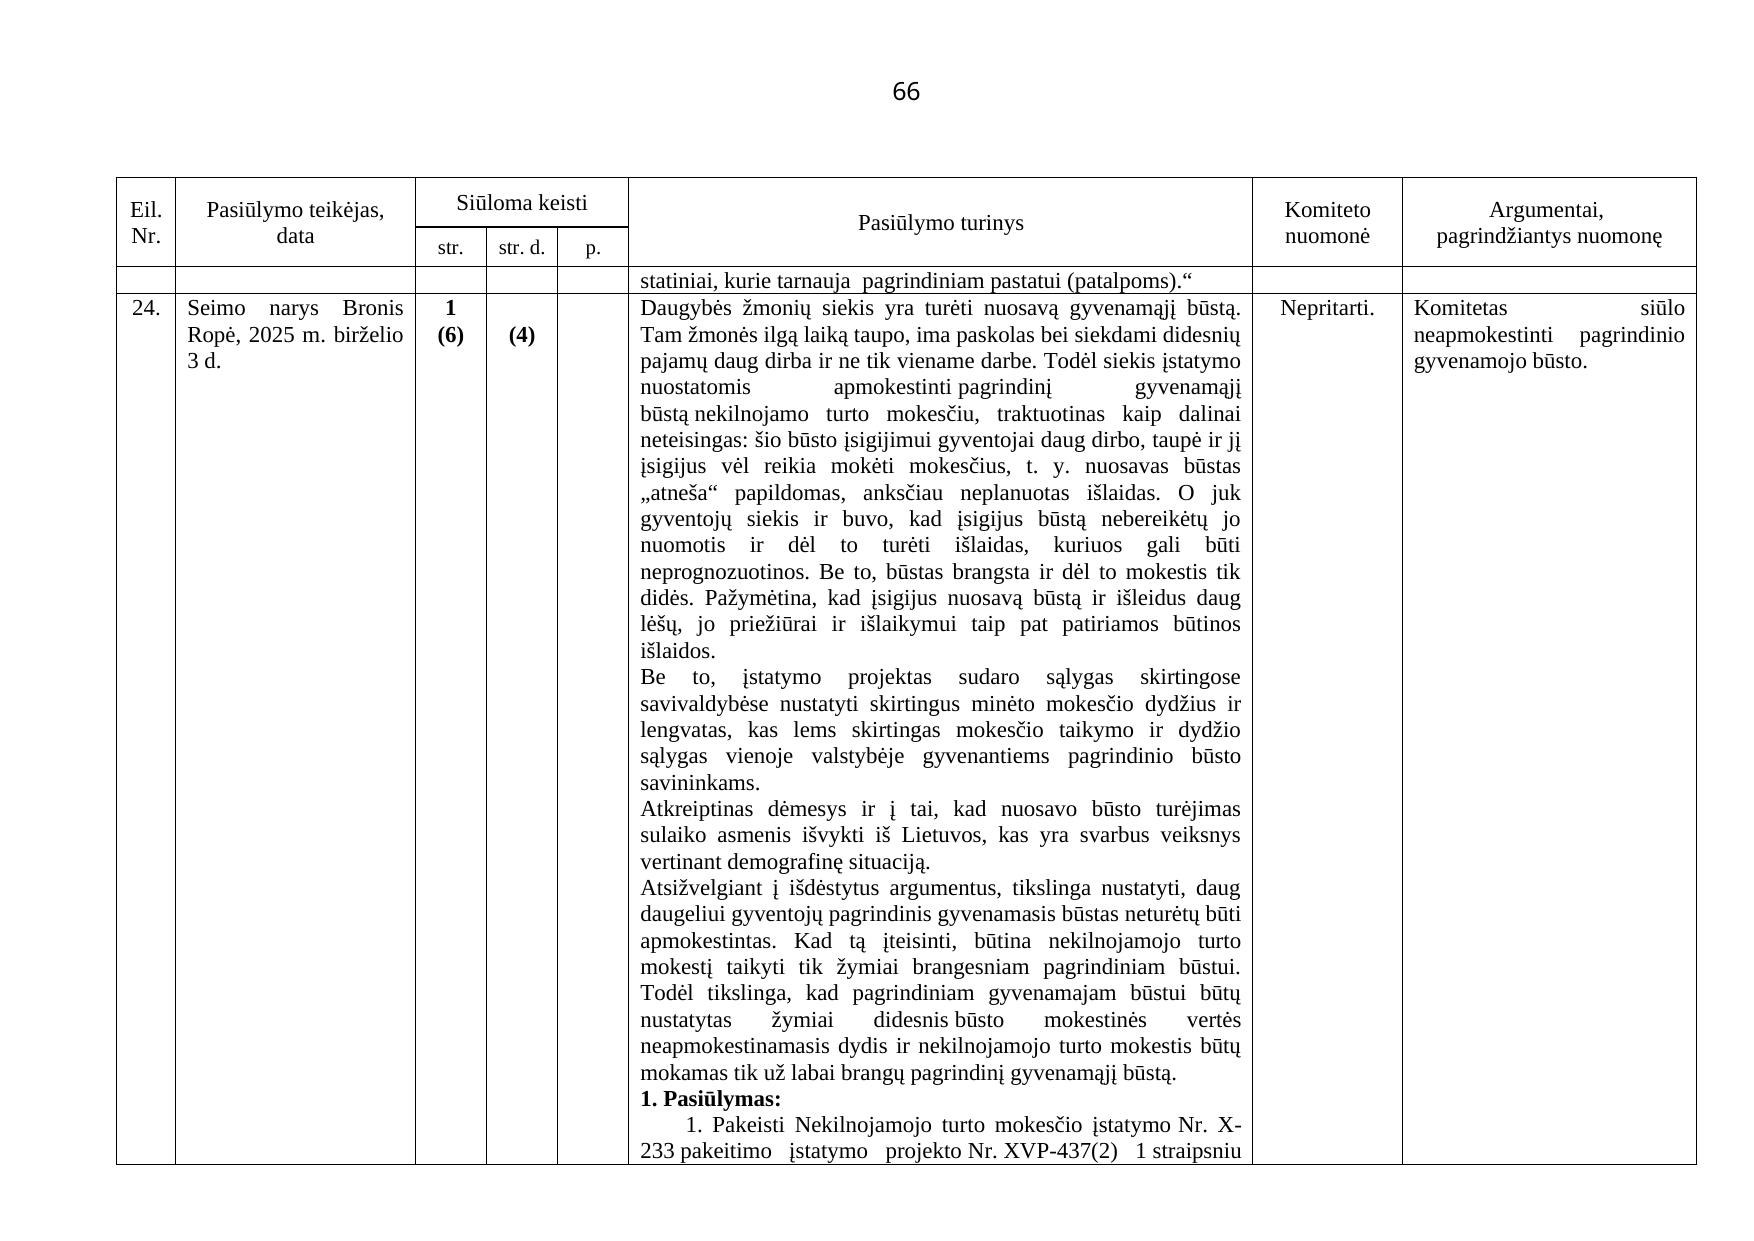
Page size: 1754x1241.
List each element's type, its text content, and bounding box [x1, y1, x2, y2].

table_header Eil. Nr. [117, 178, 175, 266]
table_cell str. d. [487, 228, 557, 266]
table_cell [1253, 267, 1402, 293]
table_cell (4) [487, 294, 557, 1164]
table_cell Nepritarti. [1253, 294, 1402, 1164]
table_cell [558, 294, 628, 1164]
table_header Pasiūlymo teikėjas, data [176, 178, 415, 266]
table_cell [176, 267, 415, 293]
table_cell Seimo narys Bronis Ropė, 2025 m. birželio 3 d. [176, 294, 415, 1164]
table_cell Komitetas siūlo neapmokestinti pagrindinio gyvenamojo būsto. [1403, 294, 1696, 1164]
table_cell [487, 267, 557, 293]
table_cell p. [558, 228, 628, 266]
table_cell 24. [117, 294, 175, 1164]
table_header Siūloma keisti [416, 178, 628, 226]
table_header Pasiūlymo turinys [629, 178, 1252, 266]
table_header Komiteto nuomonė [1253, 178, 1402, 266]
table_cell Daugybės žmonių siekis yra turėti nuosavą gyvenamąjį būstą. Tam žmonės ilgą laiką taupo, ima paskolas bei siekdami didesnių pajamų daug dirba ir ne tik viename darbe. Todėl siekis įstatymo nuostatomis apmokestinti pagrindinį gyvenamąjį būstą nekilnojamo turto mokesčiu, traktuotinas kaip dalinai neteisingas: šio būsto įsigijimui gyventojai daug dirbo, taupė ir jį įsigijus vėl reikia mokėti mokesčius, t. y. nuosavas būstas „atneša“ papildomas, anksčiau neplanuotas išlaidas. O juk gyventojų siekis ir buvo, kad įsigijus būstą nebereikėtų jo nuomotis ir dėl to turėti išlaidas, kuriuos gali būti neprognozuotinos. Be to, būstas brangsta ir dėl to mokestis tik didės. Pažymėtina, kad įsigijus nuosavą būstą ir išleidus daug lėšų, jo priežiūrai ir išlaikymui taip pat patiriamos būtinos išlaidos. Be to, įstatymo projektas sudaro sąlygas skirtingose savivaldybėse nustatyti skirtingus minėto mokesčio dydžius ir lengvatas, kas lems skirtingas mokesčio taikymo ir dydžio sąlygas vienoje valstybėje gyvenantiems pagrindinio būsto savininkams. Atkreiptinas dėmesys ir į tai, kad nuosavo būsto turėjimas sulaiko asmenis išvykti iš Lietuvos, kas yra svarbus veiksnys vertinant demografinę situaciją. Atsižvelgiant į išdėstytus argumentus, tikslinga nustatyti, daug daugeliui gyventojų pagrindinis gyvenamasis būstas neturėtų būti apmokestintas. Kad tą įteisinti, būtina nekilnojamojo turto mokestį taikyti tik žymiai brangesniam pagrindiniam būstui. Todėl tikslinga, kad pagrindiniam gyvenamajam būstui būtų nustatytas žymiai didesnis būsto mokestinės vertės neapmokestinamasis dydis ir nekilnojamojo turto mokestis būtų mokamas tik už labai brangų pagrindinį gyvenamąjį būstą. 1. Pasiūlymas: 1. Pakeisti Nekilnojamojo turto mokesčio įstatymo Nr. X-233 pakeitimo įstatymo projekto Nr. XVP-437(2) 1 straipsniu [629, 294, 1252, 1164]
table_cell [117, 267, 175, 293]
table_header Argumentai, pagrindžiantys nuomonę [1403, 178, 1696, 266]
table_cell [558, 267, 628, 293]
table_cell 1 (6) [416, 294, 486, 1164]
table_cell [416, 267, 486, 293]
table_cell [1403, 267, 1696, 293]
table_cell str. [416, 228, 486, 266]
